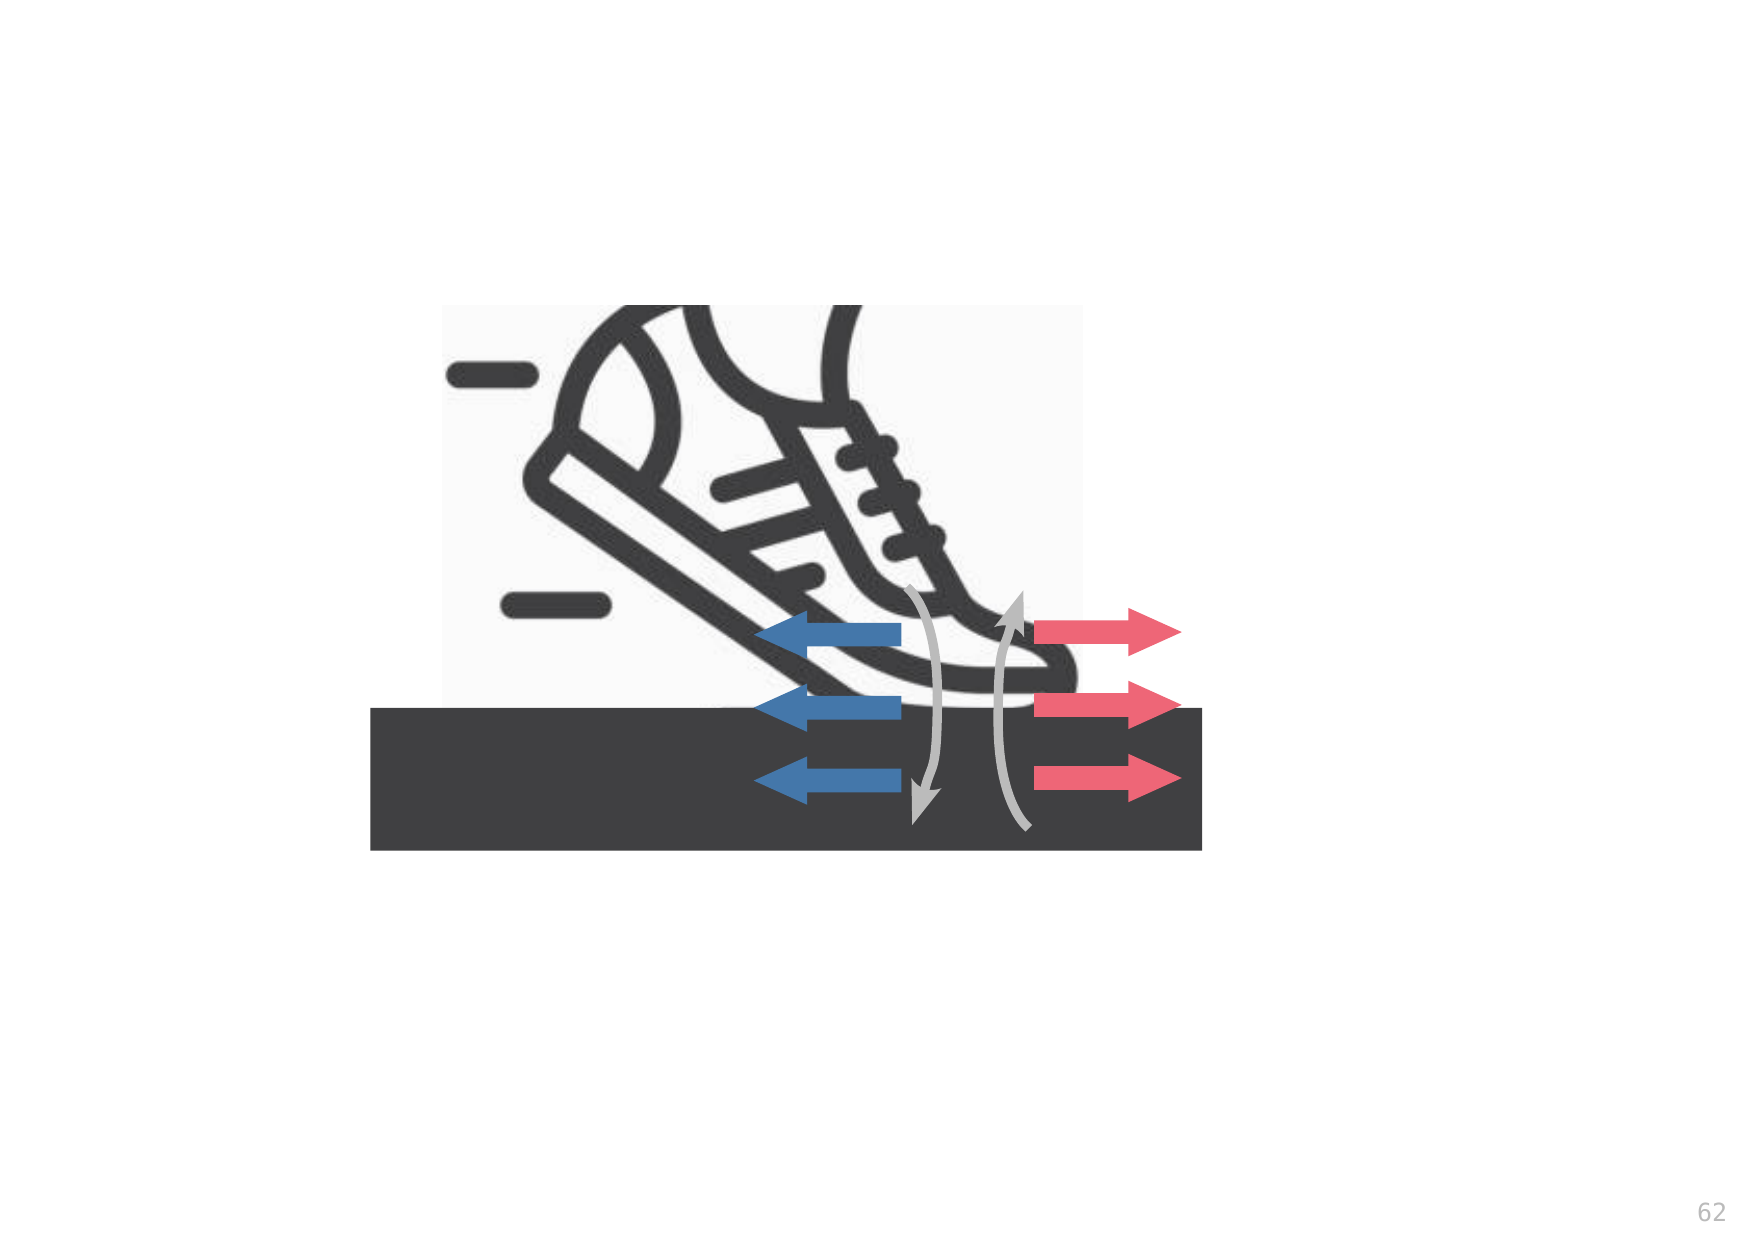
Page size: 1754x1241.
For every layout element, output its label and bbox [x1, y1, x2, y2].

text_box [370, 680, 1203, 851]
text_box [1034, 607, 1182, 657]
picture [442, 305, 1083, 707]
text_box [753, 610, 902, 659]
